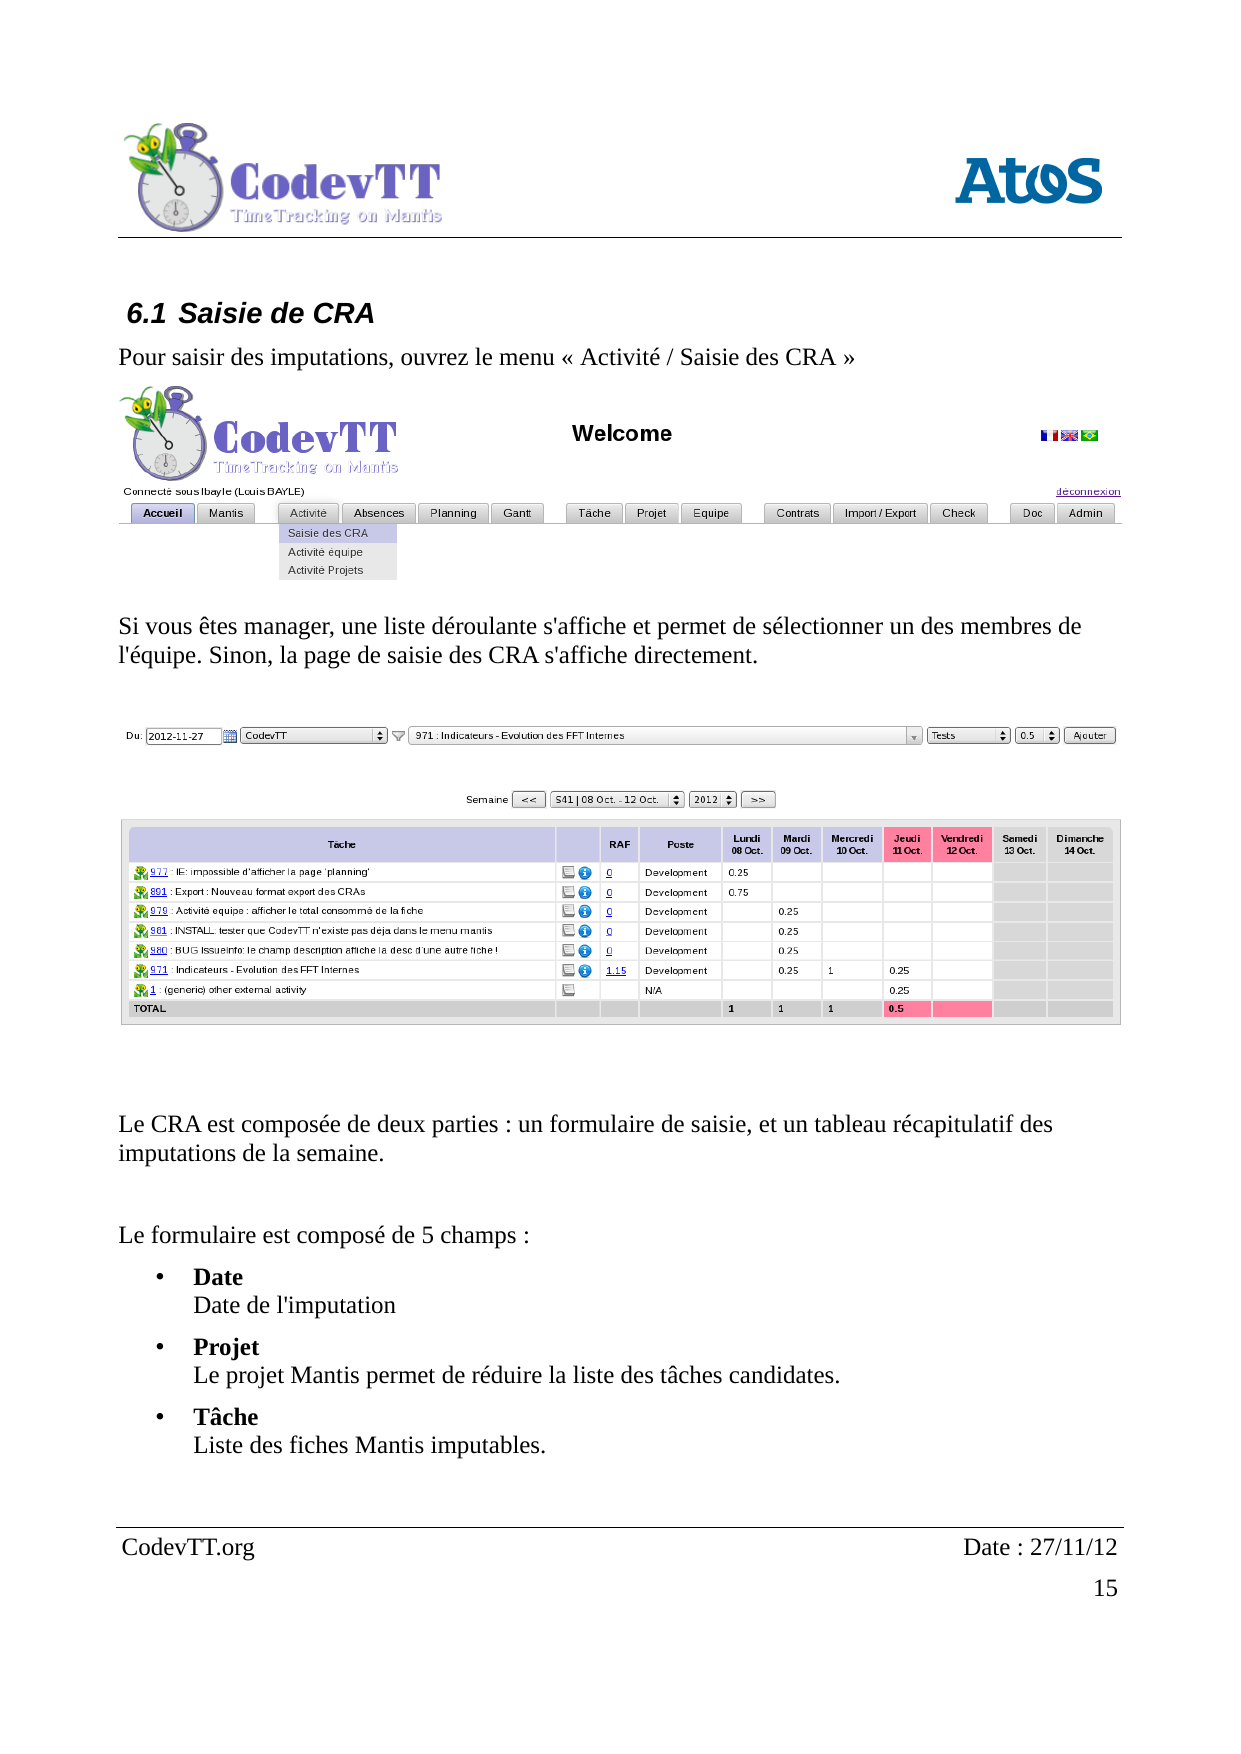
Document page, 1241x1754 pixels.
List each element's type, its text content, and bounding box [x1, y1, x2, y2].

list Date Date de l'imputation [156, 1262, 1122, 1319]
picture [118, 722, 1123, 1027]
text Le formulaire est composé de 5 champs : [118, 1221, 1122, 1249]
picture [118, 382, 1123, 599]
text Si vous êtes manager, une liste déroulante s'affiche et permet de sélectionner un des membres de l'équipe. Sinon, la page de saisie des CRA s'affiche directement. [118, 611, 1122, 668]
subtitle Saisie de CRA [118, 296, 1122, 329]
picture [123, 123, 447, 232]
text Pour saisir des imputations, ouvrez le menu « Activité / Saisie des CRA » [118, 342, 1122, 370]
list Tâche Liste des fiches Mantis imputables. [156, 1402, 1122, 1459]
picture [953, 156, 1103, 205]
list Projet Le projet Mantis permet de réduire la liste des tâches candidates. [156, 1332, 1122, 1389]
text Le CRA est composée de deux parties : un formulaire de saisie, et un tableau récapitulatif des imputations de la semaine. [118, 1109, 1122, 1167]
